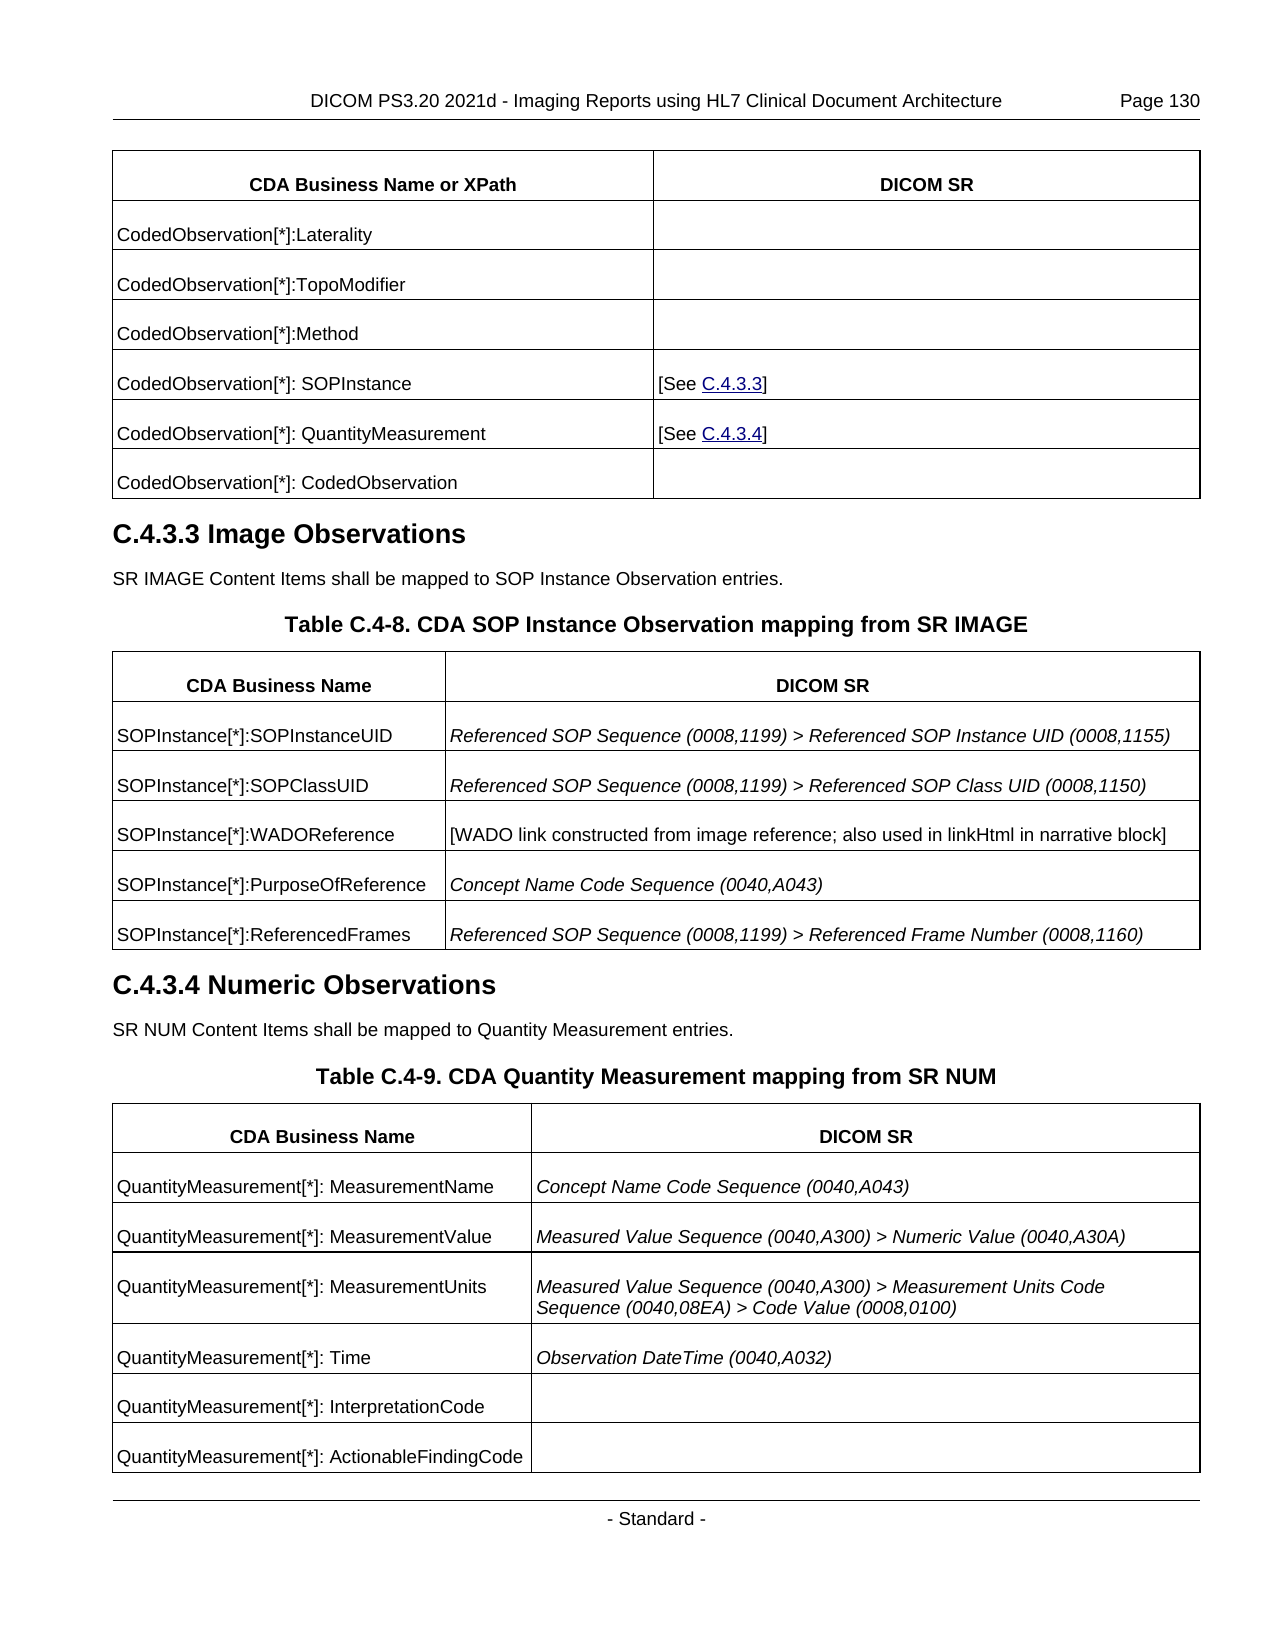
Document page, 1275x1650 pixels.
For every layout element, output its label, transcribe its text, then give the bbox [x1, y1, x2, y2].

text C.4.3.3 Image Observations [112, 518, 1200, 549]
text Table C.4-9. CDA Quantity Measurement mapping from SR NUM [112, 1063, 1200, 1089]
table_header CDA Business Name [113, 1104, 531, 1152]
table_cell SOPInstance[*]:WADOReference [113, 801, 445, 850]
table_cell SOPInstance[*]:SOPClassUID [113, 751, 445, 800]
table_cell QuantityMeasurement[*]: MeasurementUnits [113, 1253, 531, 1323]
table_cell QuantityMeasurement[*]: ActionableFindingCode [113, 1423, 531, 1472]
text SR IMAGE Content Items shall be mapped to SOP Instance Observation entries. [112, 568, 1200, 589]
table_header DICOM SR [446, 652, 1199, 701]
table_header CDA Business Name [113, 652, 445, 701]
table_cell CodedObservation[*]:Method [113, 300, 653, 349]
table_cell CodedObservation[*]: CodedObservation [113, 449, 653, 498]
table_cell CodedObservation[*]: SOPInstance [113, 350, 653, 398]
text C.4.3.4 Numeric Observations [112, 969, 1200, 1000]
table_cell Concept Name Code Sequence (0040,A043) [446, 851, 1199, 899]
table_cell Referenced SOP Sequence (0008,1199) > Referenced SOP Class UID (0008,1150) [446, 751, 1199, 800]
table_cell [654, 449, 1199, 498]
table_cell [532, 1374, 1199, 1422]
table_cell Concept Name Code Sequence (0040,A043) [532, 1153, 1199, 1202]
table_cell [See C.4.3.3] [654, 350, 1199, 398]
table_cell [654, 201, 1199, 249]
table_cell CodedObservation[*]:TopoModifier [113, 250, 653, 299]
table_cell Observation DateTime (0040,A032) [532, 1324, 1199, 1372]
table_header DICOM SR [654, 151, 1199, 200]
table_cell Referenced SOP Sequence (0008,1199) > Referenced Frame Number (0008,1160) [446, 901, 1199, 949]
table_cell QuantityMeasurement[*]: InterpretationCode [113, 1374, 531, 1422]
table_cell [654, 250, 1199, 299]
table_cell [WADO link constructed from image reference; also used in linkHtml in narrative block] [446, 801, 1199, 850]
table_cell CodedObservation[*]: QuantityMeasurement [113, 400, 653, 448]
table_cell Measured Value Sequence (0040,A300) > Measurement Units Code Sequence (0040,08EA) > Code Value (0008,0100) [532, 1253, 1199, 1323]
table_cell [See C.4.3.4] [654, 400, 1199, 448]
table_cell CodedObservation[*]:Laterality [113, 201, 653, 249]
table_cell SOPInstance[*]:ReferencedFrames [113, 901, 445, 949]
text Table C.4-8. CDA SOP Instance Observation mapping from SR IMAGE [112, 612, 1200, 637]
table_cell SOPInstance[*]:SOPInstanceUID [113, 702, 445, 750]
table_cell QuantityMeasurement[*]: Time [113, 1324, 531, 1372]
table_header DICOM SR [532, 1104, 1199, 1152]
table_cell Referenced SOP Sequence (0008,1199) > Referenced SOP Instance UID (0008,1155) [446, 702, 1199, 750]
table_cell QuantityMeasurement[*]: MeasurementValue [113, 1203, 531, 1251]
text SR NUM Content Items shall be mapped to Quantity Measurement entries. [112, 1019, 1200, 1041]
table_cell Measured Value Sequence (0040,A300) > Numeric Value (0040,A30A) [532, 1203, 1199, 1251]
table_header CDA Business Name or XPath [113, 151, 653, 200]
table_cell SOPInstance[*]:PurposeOfReference [113, 851, 445, 899]
table_cell [532, 1423, 1199, 1472]
table_cell QuantityMeasurement[*]: MeasurementName [113, 1153, 531, 1202]
table_cell [654, 300, 1199, 349]
